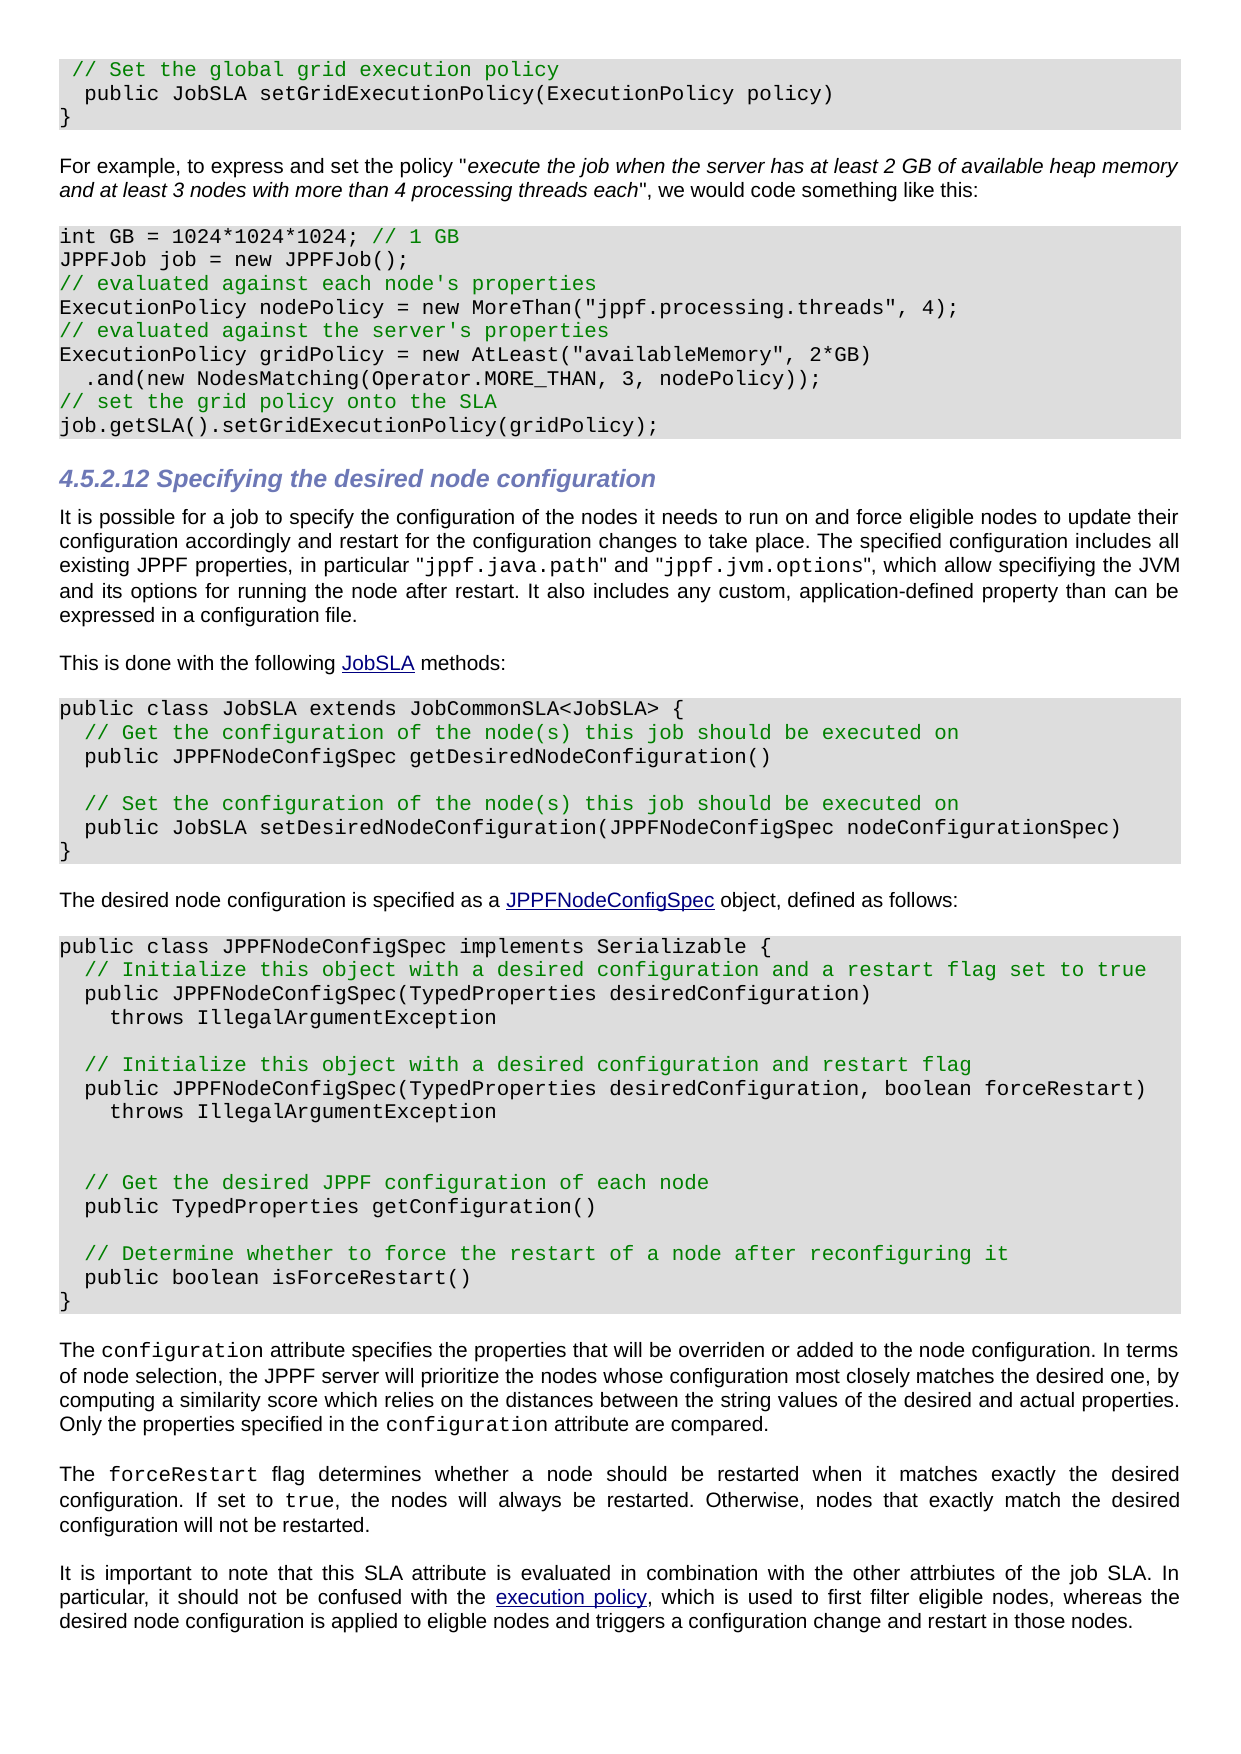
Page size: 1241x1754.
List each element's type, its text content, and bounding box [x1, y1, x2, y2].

text public TypedProperties getConfiguration() [59, 1196, 1181, 1219]
text It is important to note that this SLA attribute is evaluated in combination with the other attrbiutes of the job SLA. In particular, it should not be confused with the execution policy, which is used to first filter eligible nodes, whereas the desired node configuration is applied to eligble nodes and triggers a configuration change and restart in those nodes. [59, 1561, 1181, 1633]
text It is possible for a job to specify the configuration of the nodes it needs to run on and force eligible nodes to update their configuration accordingly and restart for the configuration changes to take place. The specified configuration includes all existing JPPF properties, in particular "jppf.java.path" and "jppf.jvm.options", which allow specifiying the JVM and its options for running the node after restart. It also includes any custom, application-defined property than can be expressed in a configuration file. [59, 505, 1181, 627]
text // evaluated against the server's properties [59, 320, 1181, 344]
text JPPFJob job = new JPPFJob(); [59, 249, 1181, 273]
text // Initialize this object with a desired configuration and restart flag [59, 1054, 1181, 1078]
text // Set the global grid execution policy [59, 59, 1181, 83]
text } [59, 1291, 1181, 1314]
text public JPPFNodeConfigSpec getDesiredNodeConfiguration() [59, 746, 1181, 769]
text public class JPPFNodeConfigSpec implements Serializable { [59, 936, 1181, 959]
text public JobSLA setDesiredNodeConfiguration(JPPFNodeConfigSpec nodeConfigurationSpec) [59, 817, 1181, 840]
text The configuration attribute specifies the properties that will be overriden or added to the node configuration. In terms of node selection, the JPPF server will prioritize the nodes whose configuration most closely matches the desired one, by computing a similarity score which relies on the distances between the string values of the desired and actual properties. Only the properties specified in the configuration attribute are compared. [59, 1338, 1181, 1438]
text public boolean isForceRestart() [59, 1267, 1181, 1291]
text // set the grid policy onto the SLA [59, 391, 1181, 415]
text ExecutionPolicy gridPolicy = new AtLeast("availableMemory", 2*GB) [59, 344, 1181, 368]
text public JPPFNodeConfigSpec(TypedProperties desiredConfiguration) [59, 983, 1181, 1007]
text public JobSLA setGridExecutionPolicy(ExecutionPolicy policy) [59, 83, 1181, 106]
text int GB = 1024*1024*1024; // 1 GB [59, 226, 1181, 249]
text The desired node configuration is specified as a JPPFNodeConfigSpec object, defined as follows: [59, 888, 1181, 912]
text } [59, 106, 1181, 130]
text The forceRestart flag determines whether a node should be restarted when it matches exactly the desired configuration. If set to true, the nodes will always be restarted. Otherwise, nodes that exactly match the desired configuration will not be restarted. [59, 1462, 1181, 1537]
text // Get the configuration of the node(s) this job should be executed on [59, 722, 1181, 746]
subtitle Specifying the desired node configuration [59, 464, 1181, 492]
text For example, to express and set the policy "execute the job when the server has at least 2 GB of available heap memory and at least 3 nodes with more than 4 processing threads each", we would code something like this: [59, 154, 1181, 202]
text job.getSLA().setGridExecutionPolicy(gridPolicy); [59, 415, 1181, 439]
text // Set the configuration of the node(s) this job should be executed on [59, 793, 1181, 817]
text throws IllegalArgumentException [59, 1007, 1181, 1030]
text This is done with the following JobSLA methods: [59, 651, 1181, 674]
text throws IllegalArgumentException [59, 1101, 1181, 1125]
text public JPPFNodeConfigSpec(TypedProperties desiredConfiguration, boolean forceRestart) [59, 1078, 1181, 1101]
text // Initialize this object with a desired configuration and a restart flag set to true [59, 959, 1181, 983]
text } [59, 840, 1181, 864]
text public class JobSLA extends JobCommonSLA<JobSLA> { [59, 698, 1181, 722]
text ExecutionPolicy nodePolicy = new MoreThan("jppf.processing.threads", 4); [59, 297, 1181, 320]
text // Determine whether to force the restart of a node after reconfiguring it [59, 1243, 1181, 1267]
text .and(new NodesMatching(Operator.MORE_THAN, 3, nodePolicy)); [59, 368, 1181, 391]
text // Get the desired JPPF configuration of each node [59, 1172, 1181, 1196]
text // evaluated against each node's properties [59, 273, 1181, 297]
